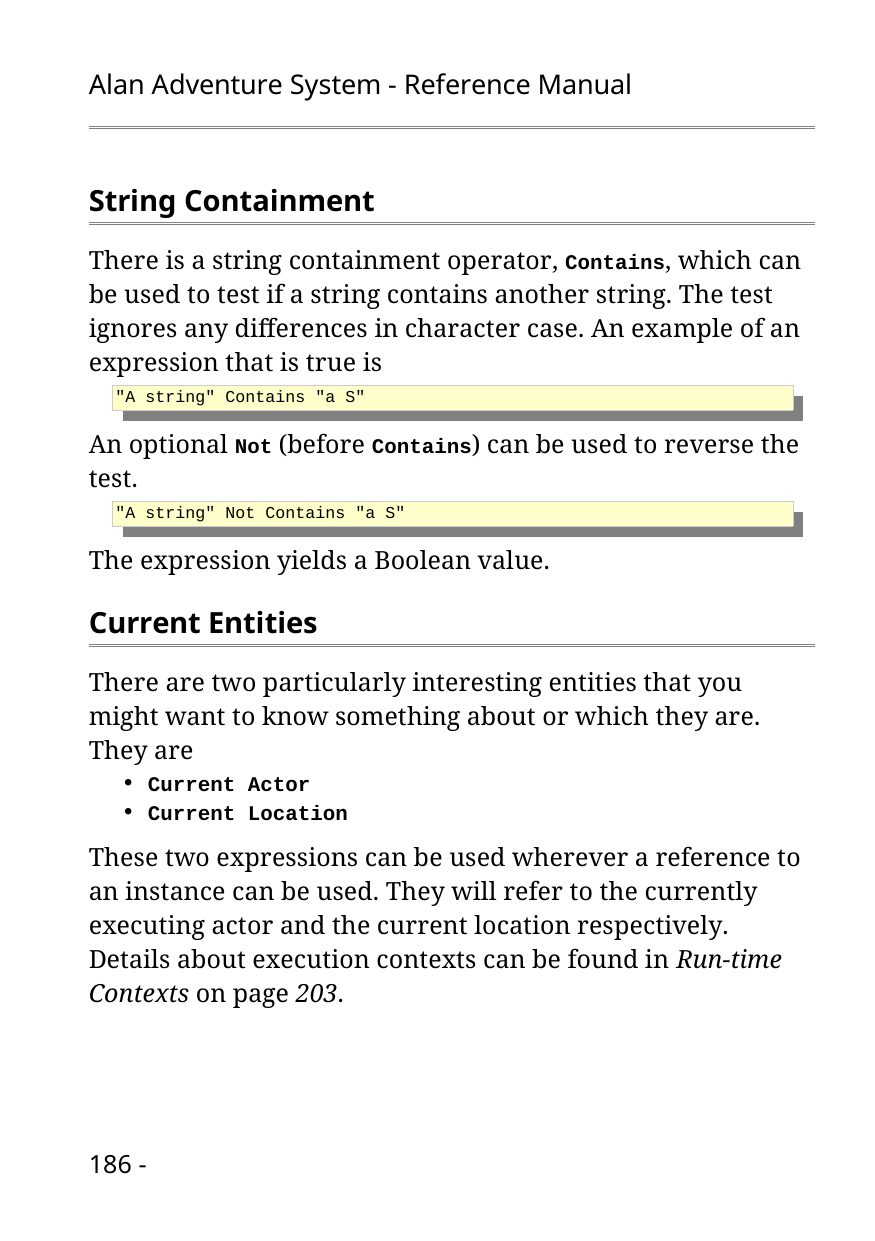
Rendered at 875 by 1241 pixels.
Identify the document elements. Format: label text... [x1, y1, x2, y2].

text The expression yields a Boolean value. [88, 543, 815, 577]
list Current Actor [124, 773, 815, 797]
list Current Location [124, 803, 815, 827]
text "A string" Not Contains "a S" [113, 502, 793, 526]
text "A string" Contains "a S" [113, 386, 793, 410]
subtitle Current Entities [88, 602, 815, 646]
text These two expressions can be used wherever a reference to an instance can be used. They will refer to the currently executing actor and the current location respectively. Details about execution contexts can be found in Run-time Contexts on page 162. [88, 840, 815, 1009]
text There are two particularly interesting entities that you might want to know something about or which they are. They are [88, 665, 815, 767]
subtitle String Containment [88, 180, 815, 224]
text There is a string containment operator, Contains, which can be used to test if a string contains another string. The test ignores any differences in character case. An example of an expression that is true is [88, 243, 815, 379]
text An optional Not (before Contains) can be used to reverse the test. [88, 427, 815, 495]
